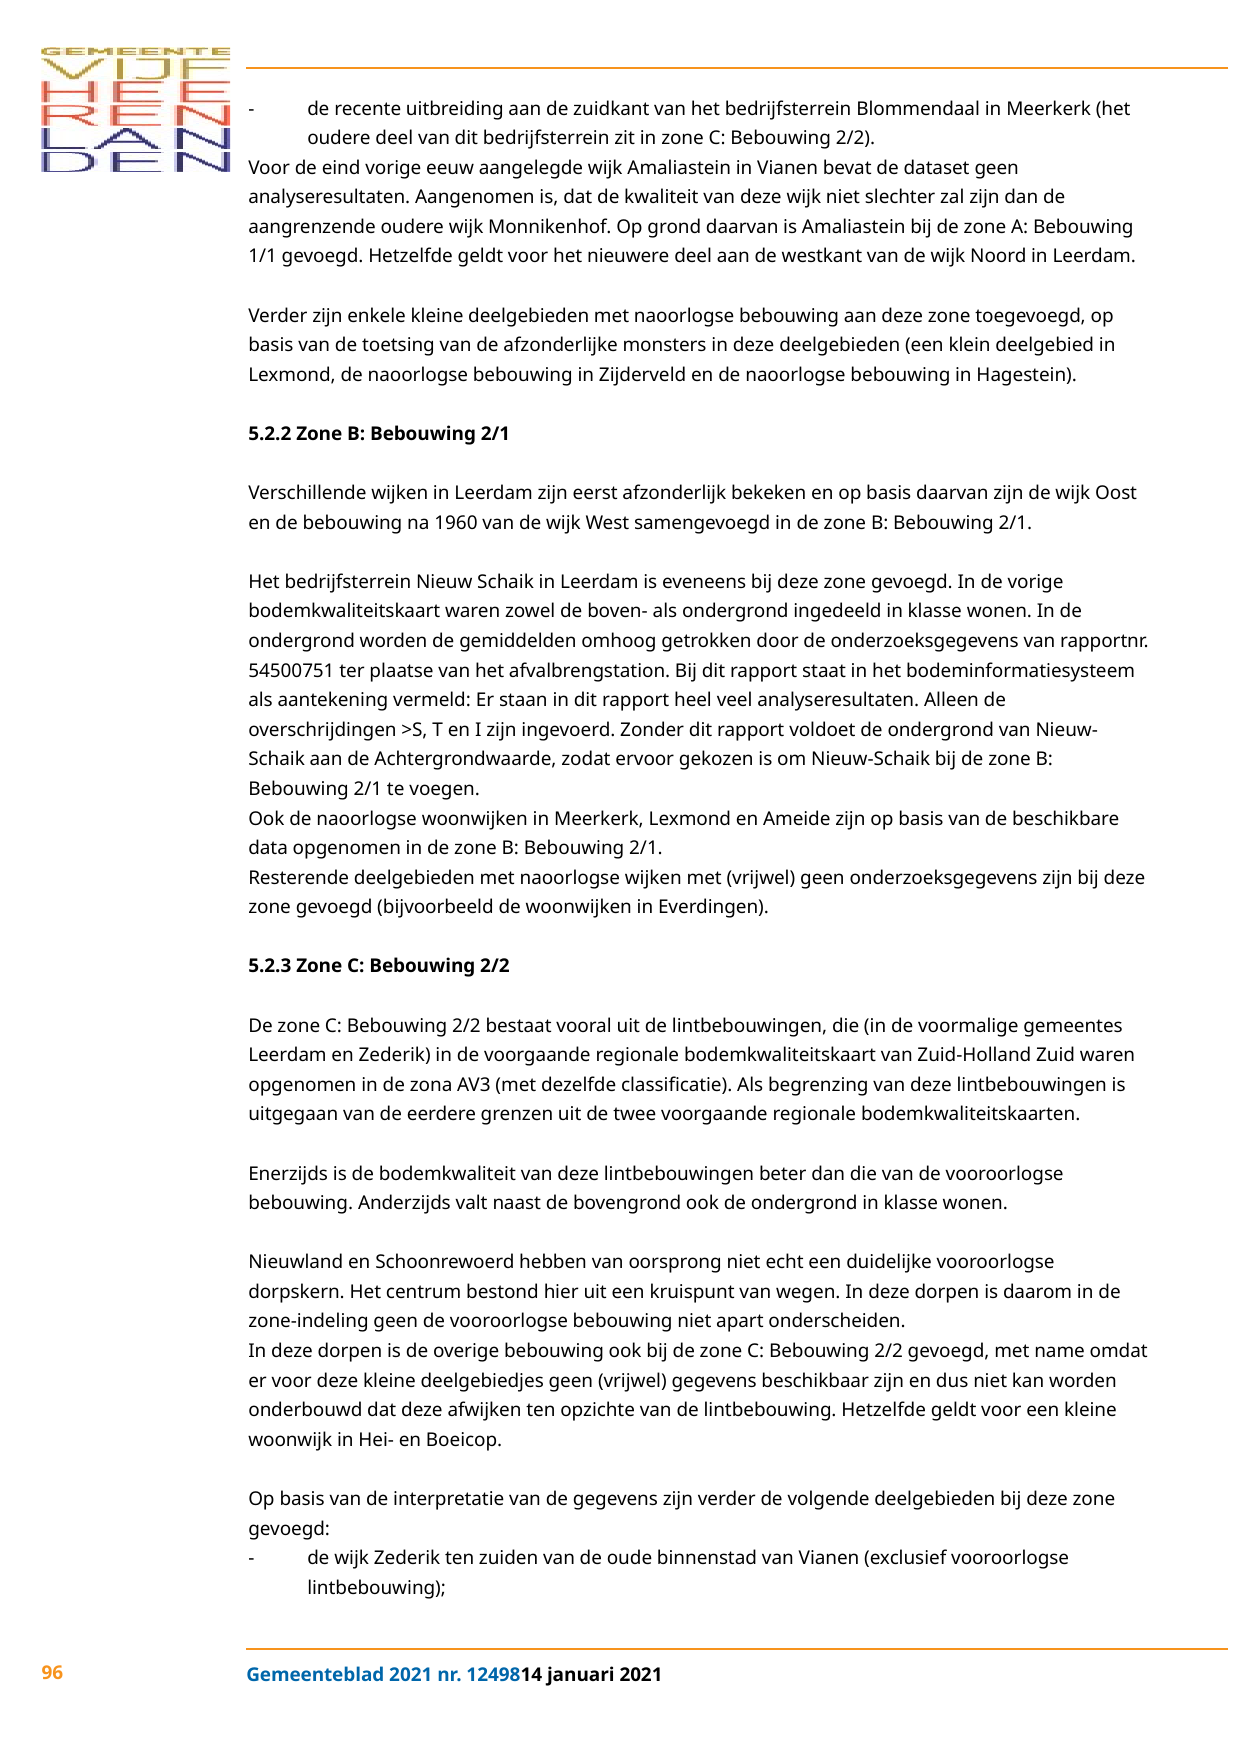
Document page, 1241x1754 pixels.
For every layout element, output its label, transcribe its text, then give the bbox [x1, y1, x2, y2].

picture [41, 47, 231, 172]
text Op basis van de interpretatie van de gegevens zijn verder de volgende deelgebieden bij deze zone gevoegd: [248, 1485, 1152, 1541]
text Verschillende wijken in Leerdam zijn eerst afzonderlijk bekeken en op basis daarvan zijn de wijk Oost en de bebouwing na 1960 van de wijk West samengevoegd in de zone B: Bebouwing 2/1. [248, 479, 1152, 535]
text 5.2.3 Zone C: Bebouwing 2/2 [248, 953, 1152, 978]
text Enerzijds is de bodemkwaliteit van deze lintbebouwingen beter dan die van de vooroorlogse bebouwing. Anderzijds valt naast de bovengrond ook de ondergrond in klasse wonen. [248, 1160, 1152, 1215]
text Nieuwland en Schoonrewoerd hebben van oorsprong niet echt een duidelijke vooroorlogse dorpskern. Het centrum bestond hier uit een kruispunt van wegen. In deze dorpen is daarom in de zone-indeling geen de vooroorlogse bebouwing niet apart onderscheiden. [248, 1248, 1152, 1333]
text Resterende deelgebieden met naoorlogse wijken met (vrijwel) geen onderzoeksgegevens zijn bij deze zone gevoegd (bijvoorbeeld de woonwijken in Everdingen). [248, 864, 1152, 919]
text Verder zijn enkele kleine deelgebieden met naoorlogse bebouwing aan deze zone toegevoegd, op basis van de toetsing van de afzonderlijke monsters in deze deelgebieden (een klein deelgebied in Lexmond, de naoorlogse bebouwing in Zijderveld en de naoorlogse bebouwing in Hagestein). [248, 302, 1152, 387]
text In deze dorpen is de overige bebouwing ook bij de zone C: Bebouwing 2/2 gevoegd, met name omdat er voor deze kleine deelgebiedjes geen (vrijwel) gegevens beschikbaar zijn en dus niet kan worden onderbouwd dat deze afwijken ten opzichte van de lintbebouwing. Hetzelfde geldt voor een kleine woonwijk in Hei- en Boeicop. [248, 1337, 1152, 1452]
list de wijk Zederik ten zuiden van de oude binnenstad van Vianen (exclusief vooroorlogse lintbebouwing); [248, 1544, 1152, 1600]
text Voor de eind vorige eeuw aangelegde wijk Amaliastein in Vianen bevat de dataset geen analyseresultaten. Aangenomen is, dat de kwaliteit van deze wijk niet slechter zal zijn dan de aangrenzende oudere wijk Monnikenhof. Op grond daarvan is Amaliastein bij de zone A: Bebouwing 1/1 gevoegd. Hetzelfde geldt voor het nieuwere deel aan de westkant van de wijk Noord in Leerdam. [248, 154, 1152, 268]
text 5.2.2 Zone B: Bebouwing 2/1 [248, 420, 1152, 446]
text De zone C: Bebouwing 2/2 bestaat vooral uit de lintbebouwingen, die (in de voormalige gemeentes Leerdam en Zederik) in de voorgaande regionale bodemkwaliteitskaart van Zuid-Holland Zuid waren opgenomen in de zona AV3 (met dezelfde classificatie). Als begrenzing van deze lintbebouwingen is uitgegaan van de eerdere grenzen uit de twee voorgaande regionale bodemkwaliteitskaarten. [248, 1012, 1152, 1126]
list de recente uitbreiding aan de zuidkant van het bedrijfsterrein Blommendaal in Meerkerk (het oudere deel van dit bedrijfsterrein zit in zone C: Bebouwing 2/2). [248, 95, 1152, 150]
text Ook de naoorlogse woonwijken in Meerkerk, Lexmond en Ameide zijn op basis van de beschikbare data opgenomen in de zone B: Bebouwing 2/1. [248, 805, 1152, 860]
text Het bedrijfsterrein Nieuw Schaik in Leerdam is eveneens bij deze zone gevoegd. In de vorige bodemkwaliteitskaart waren zowel de boven- als ondergrond ingedeeld in klasse wonen. In de ondergrond worden de gemiddelden omhoog getrokken door de onderzoeksgegevens van rapportnr. 54500751 ter plaatse van het afvalbrengstation. Bij dit rapport staat in het bodeminformatiesysteem als aantekening vermeld: Er staan in dit rapport heel veel analyseresultaten. Alleen de overschrijdingen >S, T en I zijn ingevoerd. Zonder dit rapport voldoet de ondergrond van Nieuw-Schaik aan de Achtergrondwaarde, zodat ervoor gekozen is om Nieuw-Schaik bij de zone B: Bebouwing 2/1 te voegen. [248, 568, 1152, 801]
